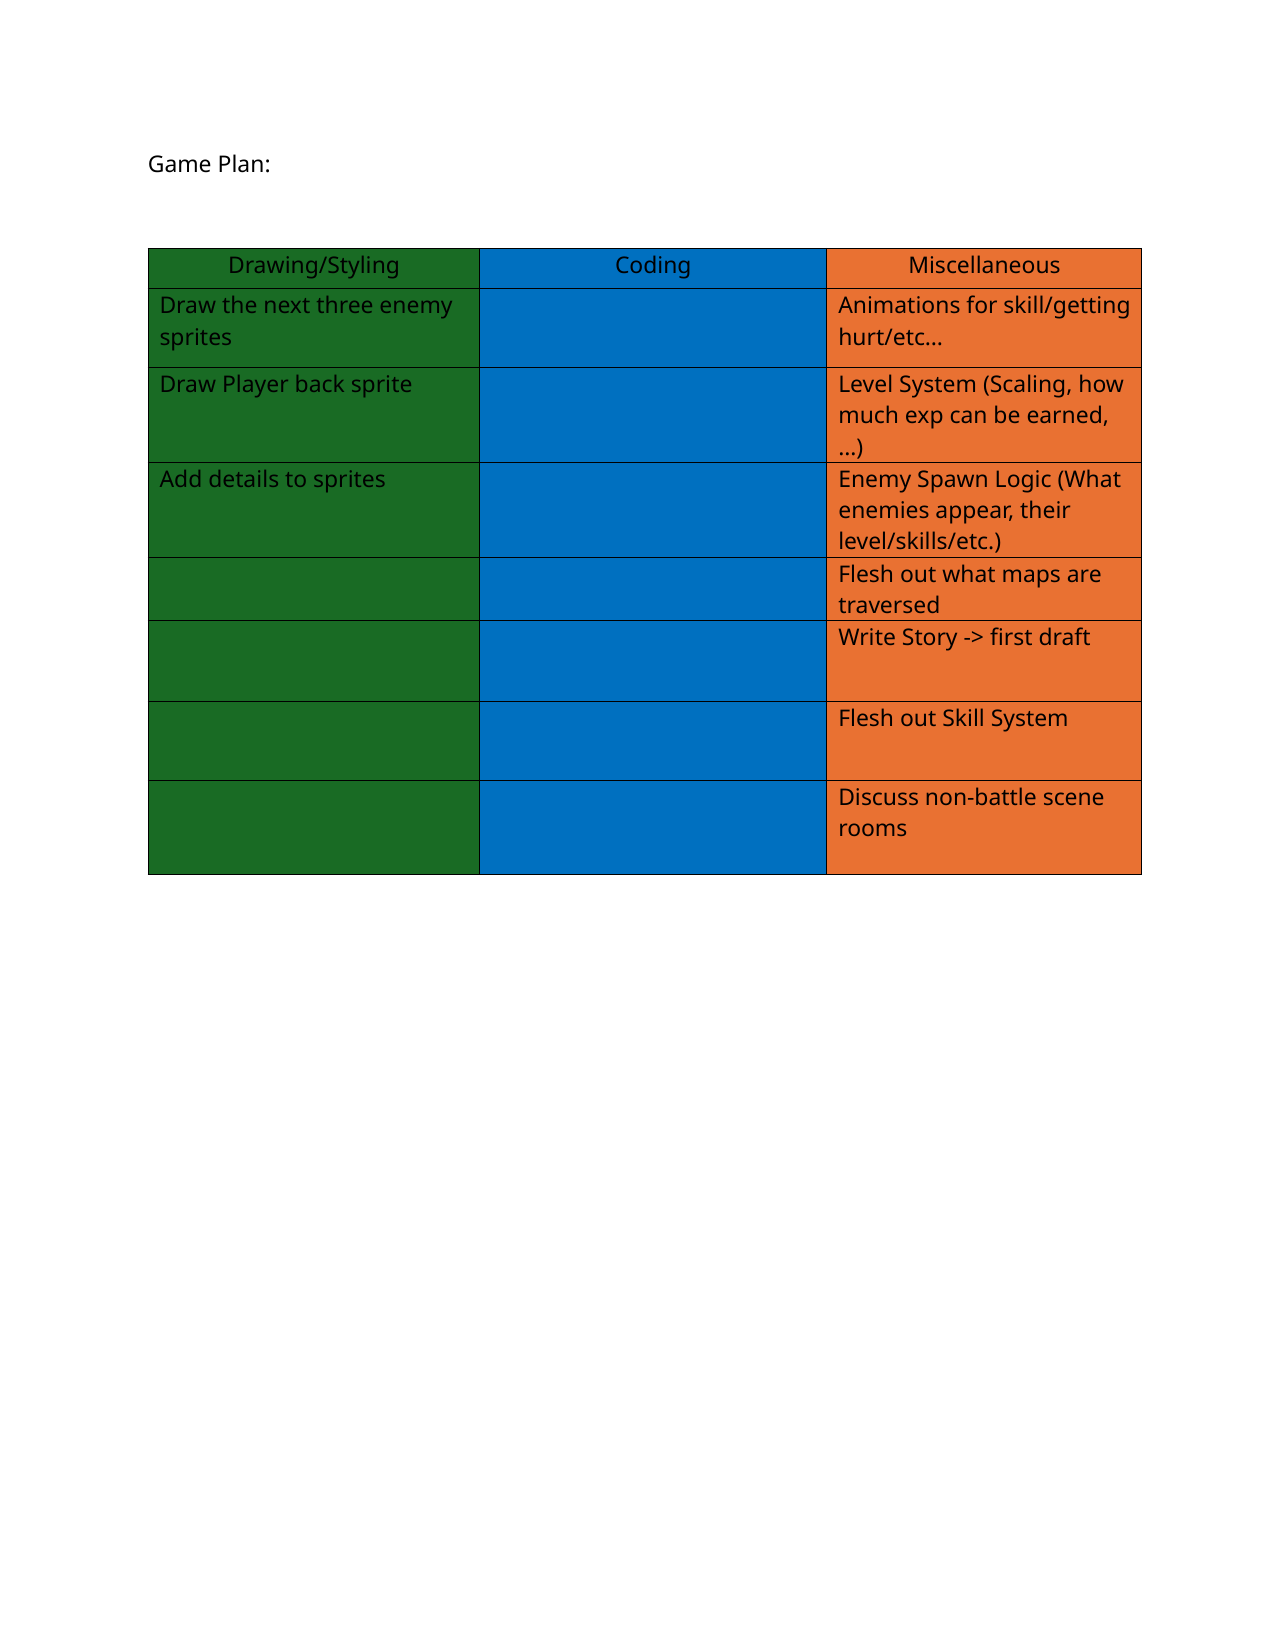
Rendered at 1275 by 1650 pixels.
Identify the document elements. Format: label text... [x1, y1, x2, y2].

table_cell Animations for skill/getting hurt/etc… [827, 289, 1141, 367]
table_cell [149, 781, 479, 874]
table_cell Draw the next three enemy sprites [149, 289, 479, 367]
table_cell [149, 558, 479, 620]
table_cell Enemy Spawn Logic (What enemies appear, their level/skills/etc.) [827, 463, 1141, 557]
table_cell [480, 558, 826, 620]
table_cell Flesh out Skill System [827, 702, 1141, 780]
table_cell [480, 702, 826, 780]
table_cell [480, 463, 826, 557]
table_cell Write Story -> first draft [827, 621, 1141, 701]
table_cell Flesh out what maps are traversed [827, 558, 1141, 620]
table_cell Discuss non-battle scene rooms [827, 781, 1141, 874]
table_cell [480, 368, 826, 462]
table_cell [149, 702, 479, 780]
text Game Plan: [148, 148, 1127, 179]
table_cell Add details to sprites [149, 463, 479, 557]
table_header Drawing/Styling [149, 249, 479, 288]
table_cell [480, 621, 826, 701]
table_header Coding [480, 249, 826, 288]
table_cell Draw Player back sprite [149, 368, 479, 462]
table_cell [480, 781, 826, 874]
table_cell Level System (Scaling, how much exp can be earned, …) [827, 368, 1141, 462]
table_cell [149, 621, 479, 701]
table_header Miscellaneous [827, 249, 1141, 288]
table_cell [480, 289, 826, 367]
